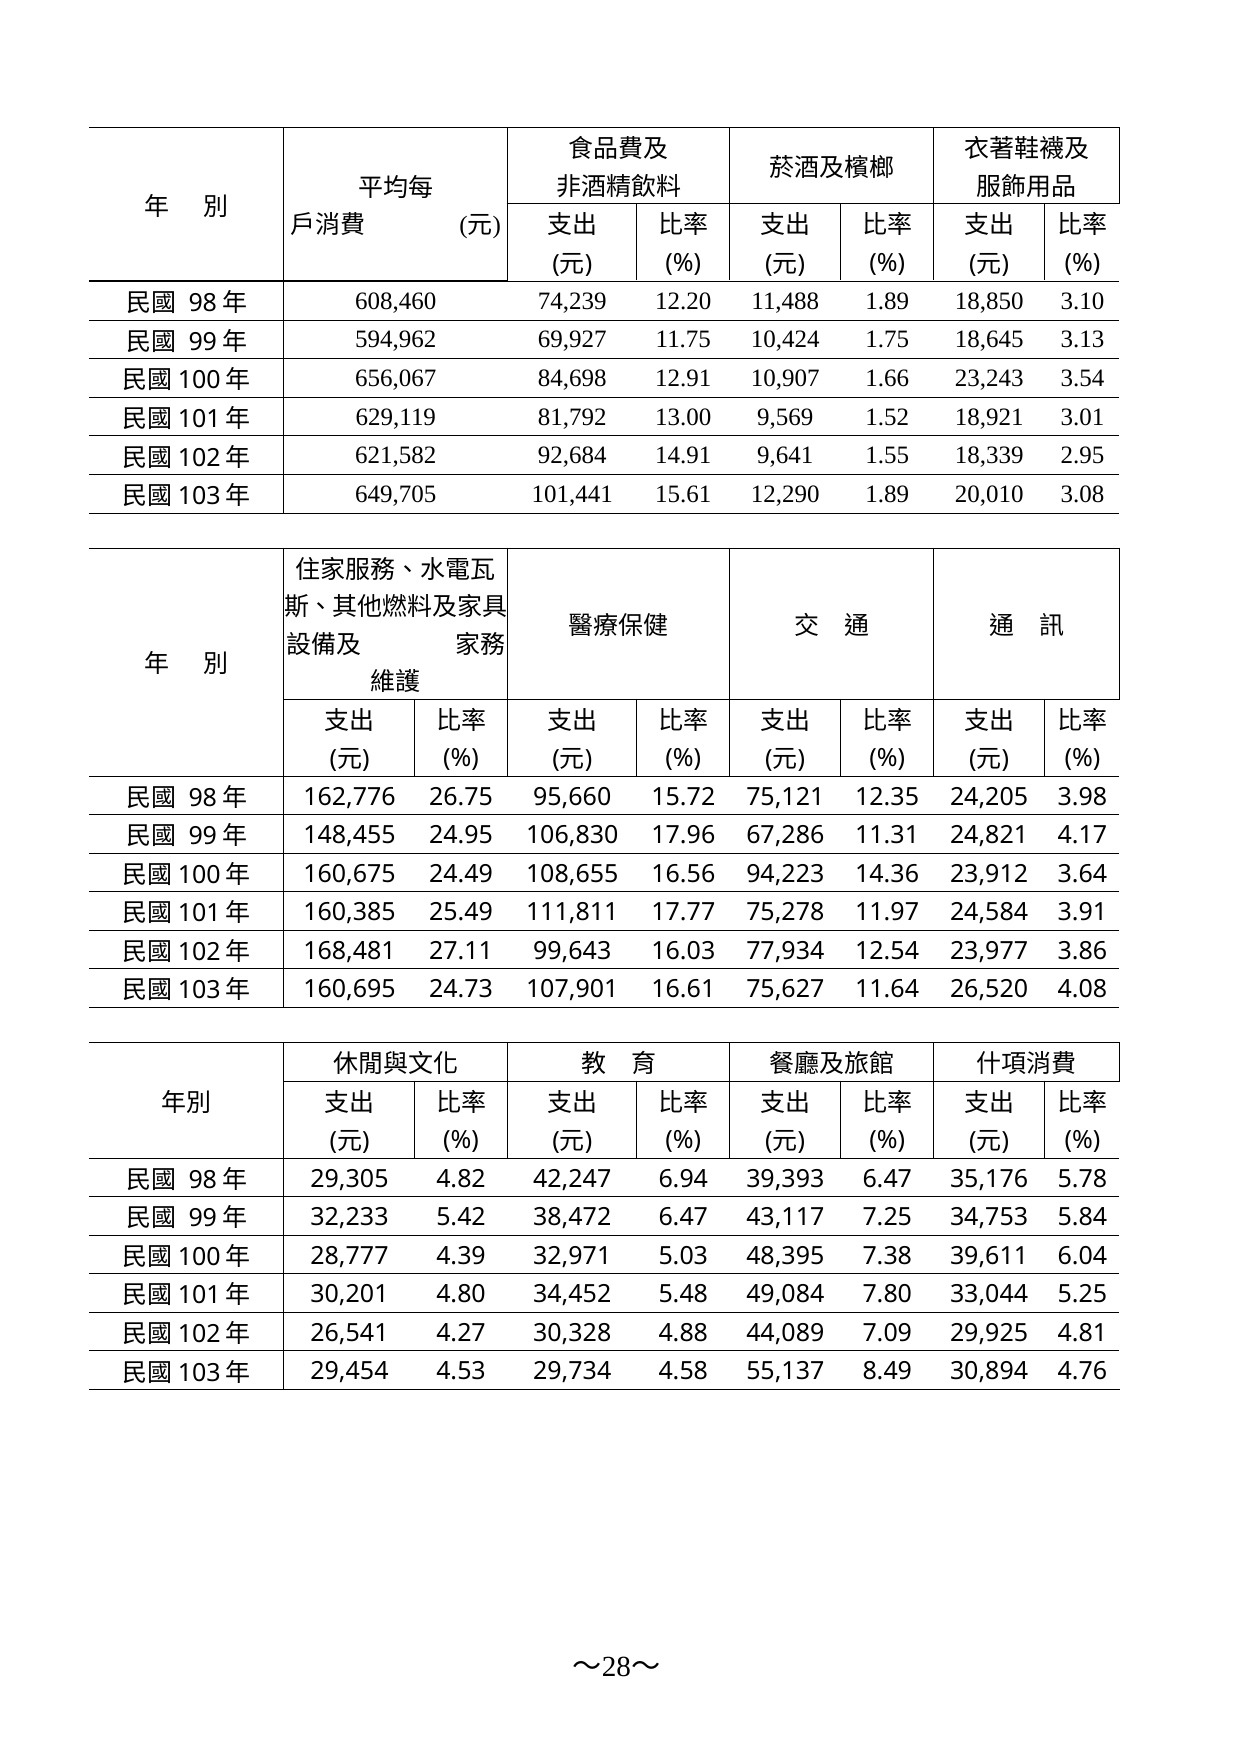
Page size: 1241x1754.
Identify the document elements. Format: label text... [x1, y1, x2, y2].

table_cell 民國 101年 [89, 892, 283, 930]
table_cell (元) [934, 242, 1044, 280]
table_cell 92,684 [507, 436, 637, 474]
table_cell 108,655 [507, 854, 637, 891]
table_cell 3.01 [1045, 397, 1120, 435]
table_cell 5.48 [637, 1274, 729, 1312]
table_cell 12.35 [841, 777, 933, 814]
table_cell 95,660 [507, 777, 637, 814]
table_cell 55,137 [729, 1351, 841, 1389]
table_cell (%) [415, 737, 507, 776]
table_cell 1.89 [841, 282, 933, 320]
table_cell 38,472 [507, 1197, 637, 1235]
table_cell 160,385 [284, 892, 414, 930]
table_cell 17.96 [637, 815, 729, 853]
table_cell [729, 1008, 841, 1042]
table_cell 29,454 [284, 1351, 414, 1389]
table_cell 比率 [1045, 1082, 1120, 1119]
table_cell 民國 99年 [89, 815, 283, 853]
table_cell (元) [934, 737, 1044, 776]
table_cell 民國 100年 [89, 854, 283, 891]
table_cell 84,698 [507, 359, 637, 397]
table_cell 28,777 [284, 1236, 414, 1273]
table_cell 6.04 [1045, 1235, 1120, 1273]
table_cell 支出 [284, 700, 414, 737]
table_cell 12,290 [729, 475, 841, 512]
table_cell 支出 [284, 1082, 414, 1119]
table_cell 民國 99年 [89, 1197, 283, 1235]
table_cell [933, 514, 1044, 547]
table_cell 33,044 [933, 1274, 1044, 1312]
table_cell 3.54 [1045, 358, 1120, 397]
table_cell 74,239 [507, 282, 637, 320]
table_cell 106,830 [507, 815, 637, 853]
table_cell 4.17 [1045, 814, 1120, 853]
table_cell 48,395 [729, 1236, 841, 1273]
table_cell 16.56 [637, 854, 729, 891]
table_cell 3.86 [1045, 930, 1120, 968]
table_cell [637, 514, 729, 547]
table_cell 11,488 [729, 282, 841, 320]
table_cell 10,424 [729, 321, 841, 358]
table_cell 111,811 [507, 892, 637, 930]
table_cell 20,010 [933, 475, 1044, 512]
table_cell 9,641 [729, 436, 841, 474]
table_cell 107,901 [507, 969, 637, 1007]
table_cell 食品費及 非酒精飲料 [508, 128, 729, 203]
table_cell 25.49 [415, 892, 507, 930]
table_cell 比率 [841, 700, 933, 737]
table_cell 30,328 [507, 1313, 637, 1350]
table_cell 1.52 [841, 398, 933, 435]
table_cell 民國 99年 [89, 321, 283, 358]
table_cell 67,286 [729, 815, 841, 853]
table_cell 2.95 [1045, 435, 1120, 474]
table_cell 比率 [841, 1082, 933, 1119]
table_cell 年 別 [89, 549, 283, 776]
table_cell 交 通 [730, 549, 933, 698]
table_cell 住家服務、水電瓦斯、其他燃料及家具設備及 家務維護 [284, 549, 507, 698]
table_cell 160,675 [284, 854, 414, 891]
table_cell (元) [508, 737, 636, 776]
table_cell 4.58 [637, 1351, 729, 1389]
table_cell (%) [637, 1119, 729, 1158]
table_cell 4.82 [415, 1159, 507, 1196]
table_cell 11.64 [841, 969, 933, 1007]
table_cell 民國 102年 [89, 931, 283, 968]
table_cell [415, 1008, 507, 1042]
table_cell 8.49 [841, 1351, 933, 1389]
table_cell 29,925 [933, 1313, 1044, 1350]
table_cell 3.13 [1045, 320, 1120, 358]
table_cell 162,776 [284, 777, 414, 814]
table_cell 4.81 [1045, 1312, 1120, 1350]
table_cell 比率 [637, 204, 729, 242]
table_cell 621,582 [284, 436, 507, 474]
table_cell (%) [841, 737, 933, 776]
table_cell (%) [841, 1119, 933, 1158]
table_cell (%) [415, 1119, 507, 1158]
table_cell 17.77 [637, 892, 729, 930]
table_cell 42,247 [507, 1159, 637, 1196]
table_cell 7.25 [841, 1197, 933, 1235]
table_cell 餐廳及旅館 [730, 1043, 933, 1081]
table_cell 77,934 [729, 931, 841, 968]
table_cell 34,753 [933, 1197, 1044, 1235]
table_cell 比率 [1045, 204, 1120, 242]
table_cell [507, 1008, 637, 1042]
table_cell 民國 98年 [89, 777, 283, 814]
table_cell 1.55 [841, 436, 933, 474]
table_cell 民國 102年 [89, 436, 283, 474]
table_cell 1.89 [841, 475, 933, 512]
table_cell 101,441 [507, 475, 637, 512]
table_cell 148,455 [284, 815, 414, 853]
table_cell 民國 100年 [89, 1236, 283, 1273]
table_cell 教 育 [508, 1043, 729, 1081]
table_cell (元) [284, 737, 414, 776]
table_cell 比率 [1045, 700, 1120, 737]
table_cell 4.27 [415, 1313, 507, 1350]
table_cell 比率 [637, 700, 729, 737]
table_cell 23,912 [933, 854, 1044, 891]
table_cell 649,705 [284, 475, 507, 512]
table_cell 94,223 [729, 854, 841, 891]
table_cell 15.72 [637, 777, 729, 814]
table_cell 608,460 [284, 282, 507, 320]
table_cell (%) [637, 242, 729, 280]
table_cell (元) [730, 242, 840, 280]
table_cell [284, 514, 414, 547]
table_cell 5.25 [1045, 1273, 1120, 1312]
table_cell 11.97 [841, 892, 933, 930]
table_cell 民國 101年 [89, 398, 283, 435]
table_cell 629,119 [284, 398, 507, 435]
table_cell 7.38 [841, 1236, 933, 1273]
table_cell (元) [508, 1119, 636, 1158]
table_cell 24,584 [933, 892, 1044, 930]
table_cell 年 別 [89, 128, 283, 280]
table_cell 11.75 [637, 321, 729, 358]
table_cell 5.78 [1045, 1158, 1120, 1196]
table_cell [507, 514, 637, 547]
table_cell (元) [508, 242, 636, 280]
table_cell [415, 514, 507, 547]
table_cell 43,117 [729, 1197, 841, 1235]
table_cell 168,481 [284, 931, 414, 968]
table_cell 菸酒及檳榔 [730, 128, 933, 203]
table_cell 32,971 [507, 1236, 637, 1273]
table_cell 民國 103年 [89, 1351, 283, 1389]
table_cell [729, 514, 841, 547]
table_cell 支出 [730, 204, 840, 242]
table_cell 11.31 [841, 815, 933, 853]
table_cell 160,695 [284, 969, 414, 1007]
table_cell 30,894 [933, 1351, 1044, 1389]
table_cell 14.91 [637, 436, 729, 474]
table_cell 3.98 [1045, 776, 1120, 814]
table_cell (元) [934, 1119, 1044, 1158]
table_cell 民國 102年 [89, 1313, 283, 1350]
table_cell 23,977 [933, 931, 1044, 968]
table_cell 4.80 [415, 1274, 507, 1312]
table_cell 年別 [89, 1043, 283, 1158]
table_cell 24.95 [415, 815, 507, 853]
table_cell 18,921 [933, 398, 1044, 435]
table_cell 24,821 [933, 815, 1044, 853]
table_cell [1045, 1007, 1120, 1042]
table_cell 3.64 [1045, 853, 1120, 891]
table_cell 支出 [508, 204, 636, 242]
table_cell 39,393 [729, 1159, 841, 1196]
table_cell 75,627 [729, 969, 841, 1007]
table_cell 7.80 [841, 1274, 933, 1312]
table_cell (元) [730, 737, 840, 776]
table_cell 594,962 [284, 321, 507, 358]
table_cell (%) [841, 242, 933, 280]
table_cell 24,205 [933, 777, 1044, 814]
table_cell (元) [284, 1119, 414, 1158]
table_cell 24.49 [415, 854, 507, 891]
table_cell 14.36 [841, 854, 933, 891]
table_cell 比率 [415, 1082, 507, 1119]
table_cell 比率 [637, 1082, 729, 1119]
table_cell 44,089 [729, 1313, 841, 1350]
table_cell 通 訊 [934, 549, 1119, 698]
table_cell 27.11 [415, 931, 507, 968]
table_cell 支出 [730, 1082, 840, 1119]
table_cell 16.61 [637, 969, 729, 1007]
table_cell 12.91 [637, 359, 729, 397]
table_cell 3.08 [1045, 474, 1120, 512]
table_cell 99,643 [507, 931, 637, 968]
table_cell 7.09 [841, 1313, 933, 1350]
table_cell 什項消費 [934, 1043, 1119, 1081]
table_cell (%) [1045, 737, 1120, 776]
table_cell 10,907 [729, 359, 841, 397]
table_cell 支出 [508, 1082, 636, 1119]
table_cell 39,611 [933, 1236, 1044, 1273]
table_cell 民國 100年 [89, 359, 283, 397]
table_cell 34,452 [507, 1274, 637, 1312]
table_cell 4.53 [415, 1351, 507, 1389]
table_cell 支出 [934, 1082, 1044, 1119]
table_cell 1.75 [841, 321, 933, 358]
table_cell 民國 98年 [89, 282, 283, 320]
table_cell [637, 1008, 729, 1042]
table_cell 35,176 [933, 1159, 1044, 1196]
table_cell 支出 [934, 204, 1044, 242]
table_cell 6.94 [637, 1159, 729, 1196]
table_cell 6.47 [637, 1197, 729, 1235]
table_cell 16.03 [637, 931, 729, 968]
table_cell [284, 1008, 414, 1042]
table_cell [1045, 513, 1120, 547]
table_cell [933, 1008, 1044, 1042]
table_cell 支出 [508, 700, 636, 737]
table_cell 656,067 [284, 359, 507, 397]
table_cell 49,084 [729, 1274, 841, 1312]
table_cell 5.84 [1045, 1196, 1120, 1235]
table_cell 29,305 [284, 1159, 414, 1196]
table_cell 4.76 [1045, 1350, 1120, 1389]
table_cell 3.10 [1045, 281, 1120, 320]
table_cell 29,734 [507, 1351, 637, 1389]
table_cell 18,339 [933, 436, 1044, 474]
table_cell 1.66 [841, 359, 933, 397]
table_cell (元) [730, 1119, 840, 1158]
table_cell 4.08 [1045, 968, 1120, 1007]
table_cell 75,278 [729, 892, 841, 930]
table_cell 醫療保健 [508, 549, 729, 698]
table_cell 5.42 [415, 1197, 507, 1235]
table_cell 26,520 [933, 969, 1044, 1007]
table_cell 75,121 [729, 777, 841, 814]
table_cell 13.00 [637, 398, 729, 435]
table_cell 衣著鞋襪及 服飾用品 [934, 128, 1119, 203]
table_cell 23,243 [933, 359, 1044, 397]
table_cell (%) [1045, 242, 1120, 280]
table_cell 支出 [730, 700, 840, 737]
table_cell 18,850 [933, 282, 1044, 320]
table_cell 4.39 [415, 1236, 507, 1273]
table_cell 民國 98年 [89, 1159, 283, 1196]
table_cell 比率 [415, 700, 507, 737]
table_cell 24.73 [415, 969, 507, 1007]
table_cell (%) [1045, 1119, 1120, 1158]
table_cell 平均每 戶消費 (元) [284, 128, 507, 280]
table_cell [841, 1008, 933, 1042]
table_cell 5.03 [637, 1236, 729, 1273]
table_cell 30,201 [284, 1274, 414, 1312]
table_cell 3.91 [1045, 891, 1120, 930]
table_cell 26,541 [284, 1313, 414, 1350]
table_cell 9,569 [729, 398, 841, 435]
table_cell 民國 103年 [89, 969, 283, 1007]
table_cell 民國 101年 [89, 1274, 283, 1312]
table_cell 比率 [841, 204, 933, 242]
table_cell 32,233 [284, 1197, 414, 1235]
table_cell 12.54 [841, 931, 933, 968]
table_cell 12.20 [637, 282, 729, 320]
table_cell [89, 514, 284, 547]
table_cell 休閒與文化 [284, 1043, 507, 1081]
table_cell 81,792 [507, 398, 637, 435]
table_cell 4.88 [637, 1313, 729, 1350]
table_cell 26.75 [415, 777, 507, 814]
table_cell (%) [637, 737, 729, 776]
table_cell 69,927 [507, 321, 637, 358]
table_cell 15.61 [637, 475, 729, 512]
table_cell 民國 103年 [89, 475, 283, 512]
table_cell 支出 [934, 700, 1044, 737]
table_cell 18,645 [933, 321, 1044, 358]
table_cell [841, 514, 933, 547]
table_cell 6.47 [841, 1159, 933, 1196]
table_cell [89, 1008, 284, 1042]
